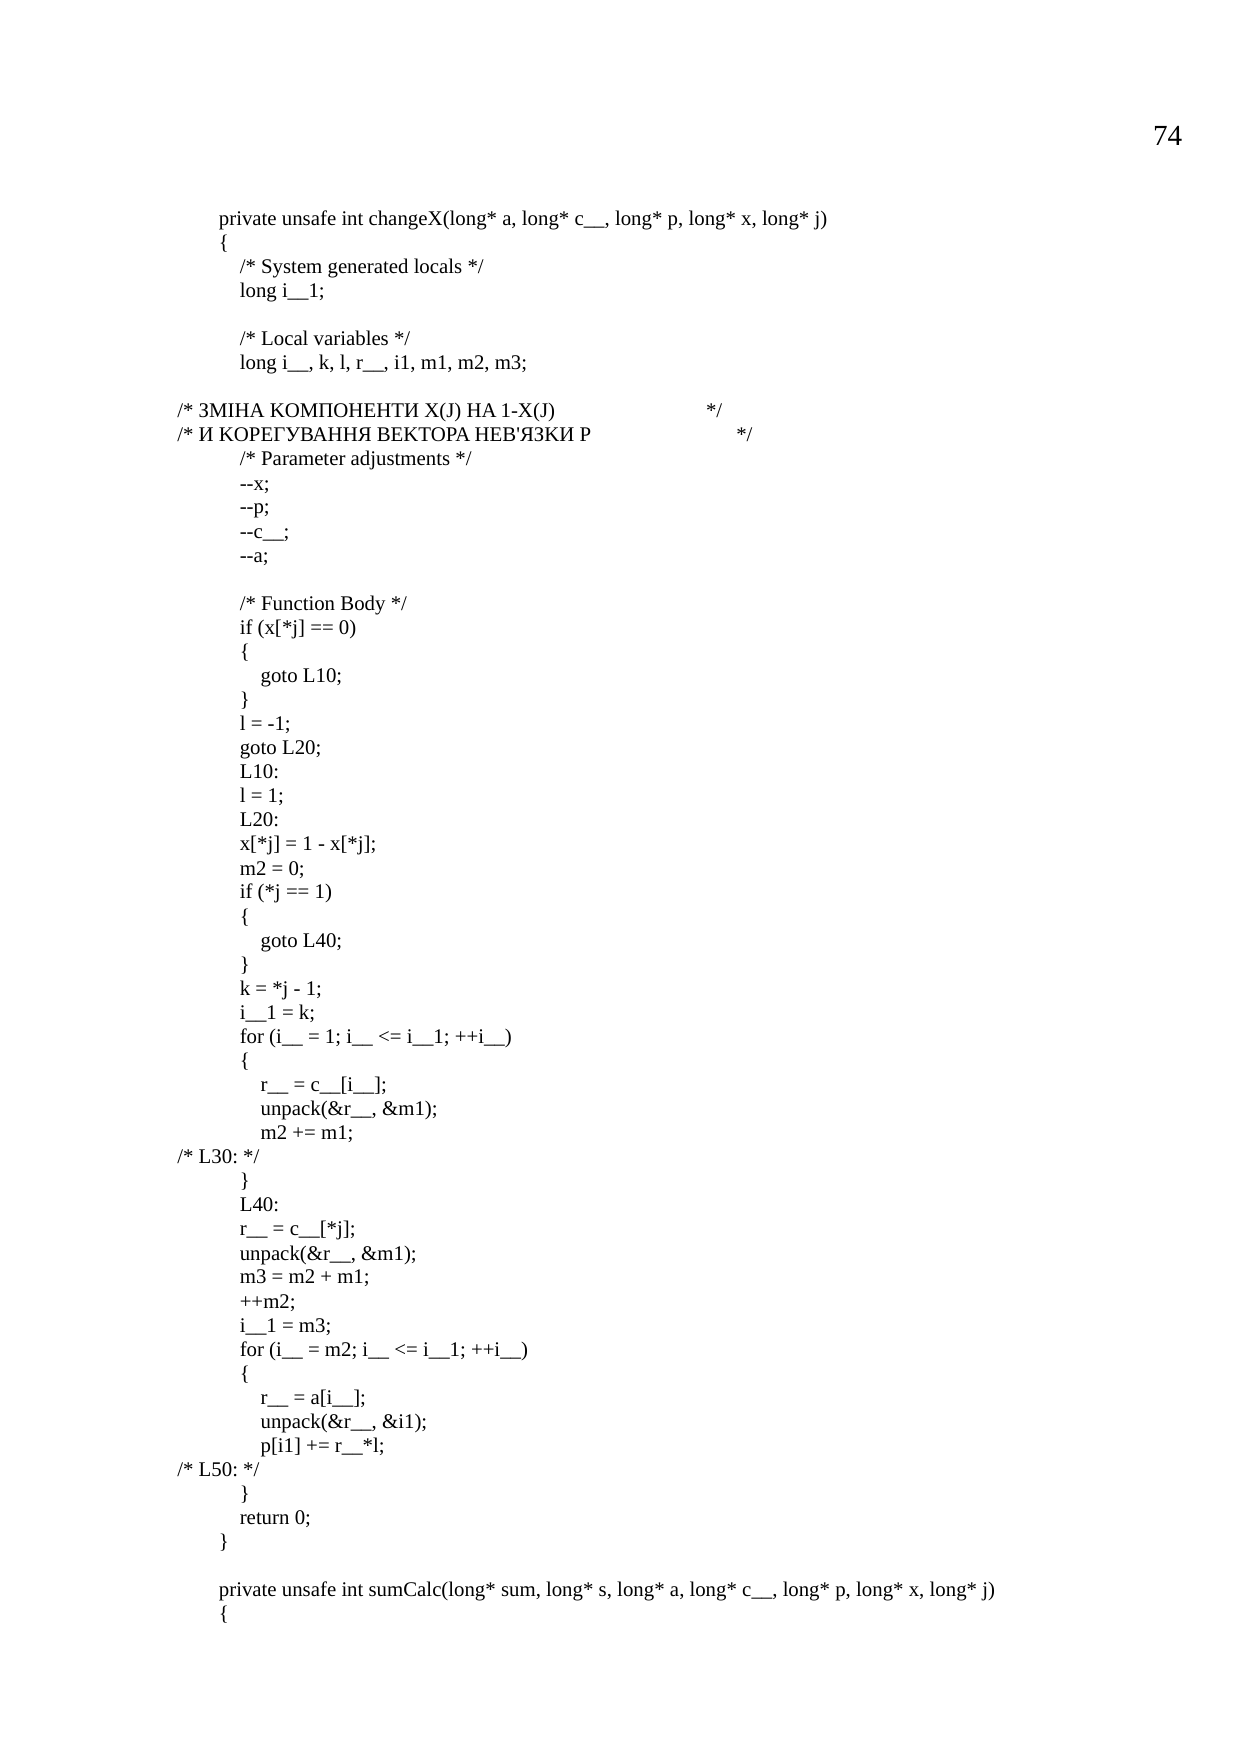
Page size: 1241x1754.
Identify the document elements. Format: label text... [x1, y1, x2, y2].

text { [177, 1361, 1182, 1385]
text { [177, 903, 1182, 928]
text { [177, 230, 1182, 254]
text { [177, 639, 1182, 663]
text { [177, 1601, 1182, 1625]
text --a; [177, 543, 1182, 567]
text unpack(&r__, &i1); [177, 1409, 1182, 1433]
text goto L20; [177, 735, 1182, 759]
text L40: [177, 1192, 1182, 1216]
text /* Function Body */ [177, 591, 1182, 615]
text ++m2; [177, 1288, 1182, 1313]
text L10: [177, 759, 1182, 783]
text i__1 = k; [177, 1000, 1182, 1024]
text for (i__ = m2; i__ <= i__1; ++i__) [177, 1337, 1182, 1361]
text r__ = c__[i__]; [177, 1072, 1182, 1096]
text goto L40; [177, 928, 1182, 952]
text m3 = m2 + m1; [177, 1264, 1182, 1288]
text /* Local variables */ [177, 326, 1182, 350]
text unpack(&r__, &m1); [177, 1096, 1182, 1120]
text if (*j == 1) [177, 879, 1182, 903]
text long i__, k, l, r__, i1, m1, m2, m3; [177, 350, 1182, 374]
text /* System generated locals */ [177, 254, 1182, 278]
text r__ = a[i__]; [177, 1385, 1182, 1409]
text if (x[*j] == 0) [177, 615, 1182, 639]
text private unsafe int sumCalc(long* sum, long* s, long* a, long* c__, long* p, long* x, long* j) [177, 1577, 1182, 1601]
text long i__1; [177, 278, 1182, 302]
text } [177, 687, 1182, 711]
text } [177, 1168, 1182, 1192]
text --x; [177, 470, 1182, 494]
text /* Parameter adjustments */ [177, 446, 1182, 470]
text private unsafe int changeX(long* a, long* c__, long* p, long* x, long* j) [177, 206, 1182, 230]
text l = -1; [177, 711, 1182, 735]
text } [177, 1481, 1182, 1505]
text { [177, 1048, 1182, 1072]
text --c__; [177, 518, 1182, 543]
text x[*j] = 1 - x[*j]; [177, 831, 1182, 855]
text /* И KOPЕГУВАННЯ BEKTOPA HEB'ЯЗKИ P */ [177, 422, 1182, 446]
text } [177, 1529, 1182, 1553]
text return 0; [177, 1505, 1182, 1529]
text i__1 = m3; [177, 1313, 1182, 1337]
text --p; [177, 494, 1182, 518]
text k = *j - 1; [177, 976, 1182, 1000]
text r__ = c__[*j]; [177, 1216, 1182, 1240]
text m2 += m1; [177, 1120, 1182, 1144]
text m2 = 0; [177, 855, 1182, 879]
text for (i__ = 1; i__ <= i__1; ++i__) [177, 1024, 1182, 1048]
text L20: [177, 807, 1182, 831]
text unpack(&r__, &m1); [177, 1240, 1182, 1264]
text p[i1] += r__*l; [177, 1433, 1182, 1457]
text goto L10; [177, 663, 1182, 687]
text } [177, 952, 1182, 976]
text /* L50: */ [177, 1457, 1182, 1481]
text /* ЗМІНА KOMПOHEHTИ X(J) HA 1-X(J) */ [177, 398, 1182, 422]
text l = 1; [177, 783, 1182, 807]
text /* L30: */ [177, 1144, 1182, 1168]
